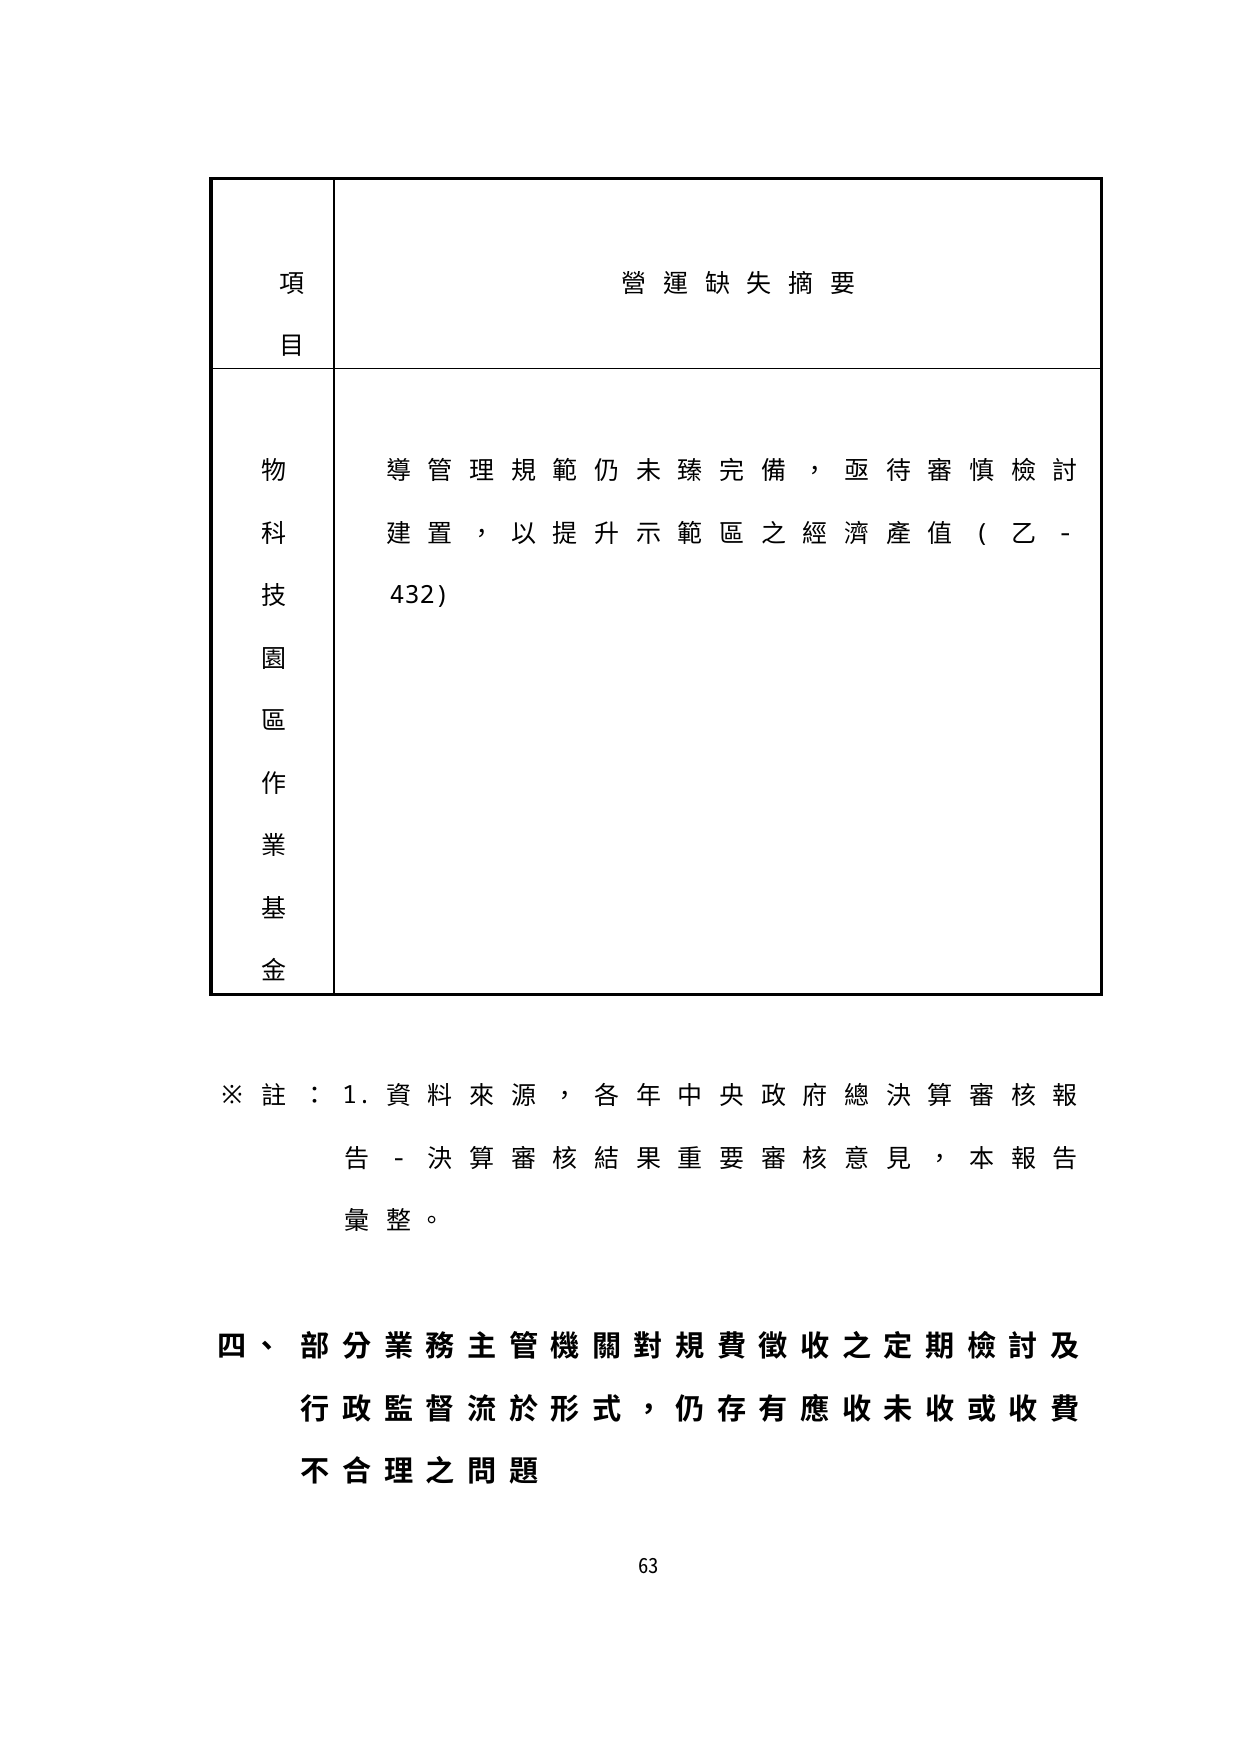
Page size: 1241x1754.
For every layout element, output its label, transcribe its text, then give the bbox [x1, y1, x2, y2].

table_cell 物科技園區作業基金 [213, 369, 333, 993]
table_header 項目 [213, 180, 333, 368]
table_cell 導管理規範仍未臻完備，亟待審慎檢討建置，以提升示範區之經濟產值(乙-432) [335, 369, 1100, 993]
text ※註：1.資料來源，各年中央政府總決算審核報告-決算審核結果重要審核意見，本報告彙整。 [211, 1052, 1086, 1240]
text 四、部分業務主管機關對規費徵收之定期檢討及行政監督流於形式，仍存有應收未收或收費不合理之問題 [211, 1302, 1086, 1490]
table_header 營運缺失摘要 [335, 180, 1100, 368]
